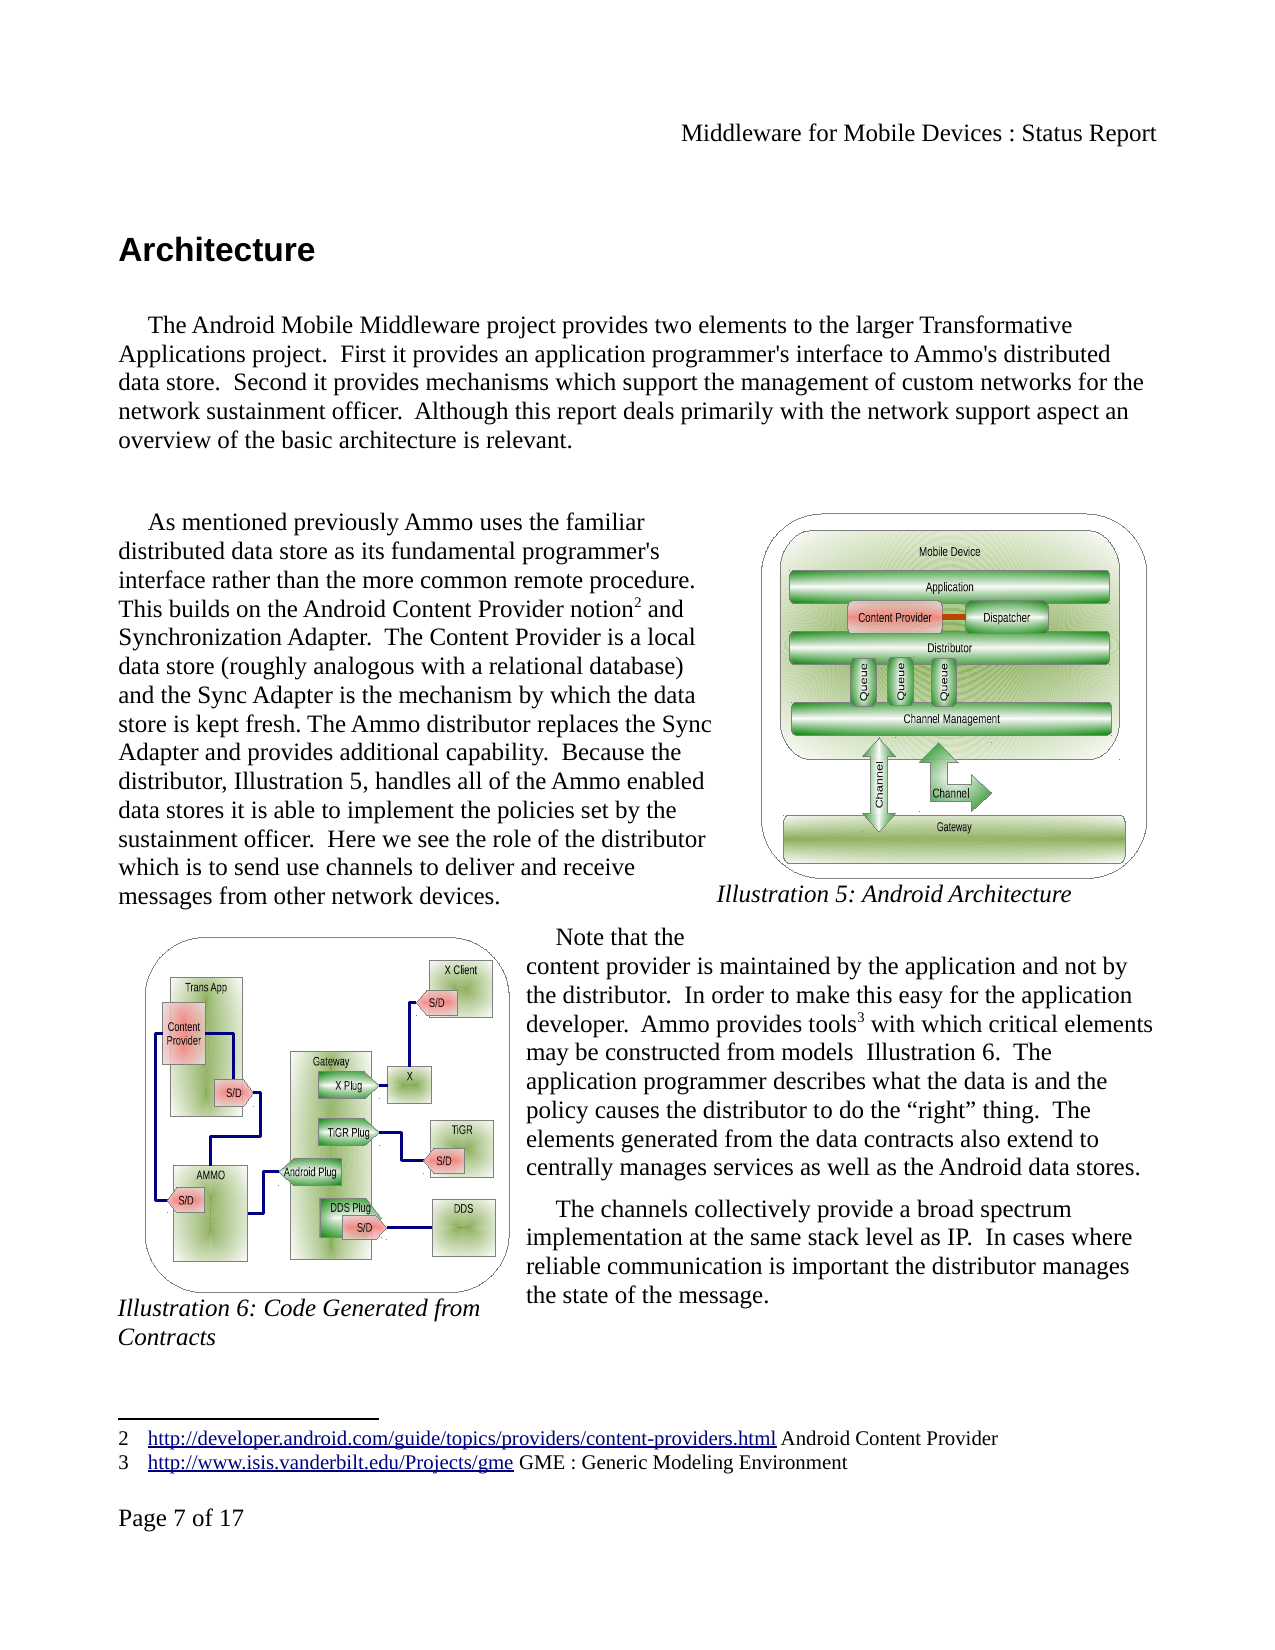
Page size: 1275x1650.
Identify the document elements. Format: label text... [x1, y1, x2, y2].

subtitle Architecture [118, 230, 1157, 269]
text Note that the content provider is maintained by the application and not by the distributor. In order to make this easy for the application developer. Ammo provides tools with which critical elements may be constructed from models Illustration 6. The application programmer describes what the data is and the policy causes the distributor to do the “right” thing. The elements generated from the data contracts also extend to centrally manages services as well as the Android data stores. [117, 922, 1157, 1181]
text http://developer.android.com/guide/topics/providers/content-providers.html Android Content Provider [118, 1426, 1157, 1449]
text http://www.isis.vanderbilt.edu/Projects/gme GME : Generic Modeling Environment [118, 1449, 1157, 1474]
text As mentioned previously Ammo uses the familiar distributed data store as its fundamental programmer's interface rather than the more common remote procedure. This builds on the Android Content Provider notion and Synchronization Adapter. The Content Provider is a local data store (roughly analogous with a relational database) and the Sync Adapter is the mechanism by which the data store is kept fresh. The Ammo distributor replaces the Sync Adapter and provides additional capability. Because the distributor, Illustration 5, handles all of the Ammo enabled data stores it is able to implement the policies set by the sustainment officer. Here we see the role of the distributor which is to send use channels to deliver and receive messages from other network devices. [118, 496, 1161, 927]
text The channels collectively provide a broad spectrum implementation at the same stack level as IP. In cases where reliable communication is important the distributor manages the state of the message. [526, 1194, 1157, 1309]
text The Android Mobile Middleware project provides two elements to the larger Transformative Applications project. First it provides an application programmer's interface to Ammo's distributed data store. Second it provides mechanisms which support the management of custom networks for the network sustainment officer. Although this report deals primarily with the network support aspect an overview of the basic architecture is relevant. [118, 310, 1157, 454]
text Illustration 5: Android Architecture [716, 508, 1161, 907]
text Illustration 6: Code Generated from Contracts [117, 950, 526, 1350]
